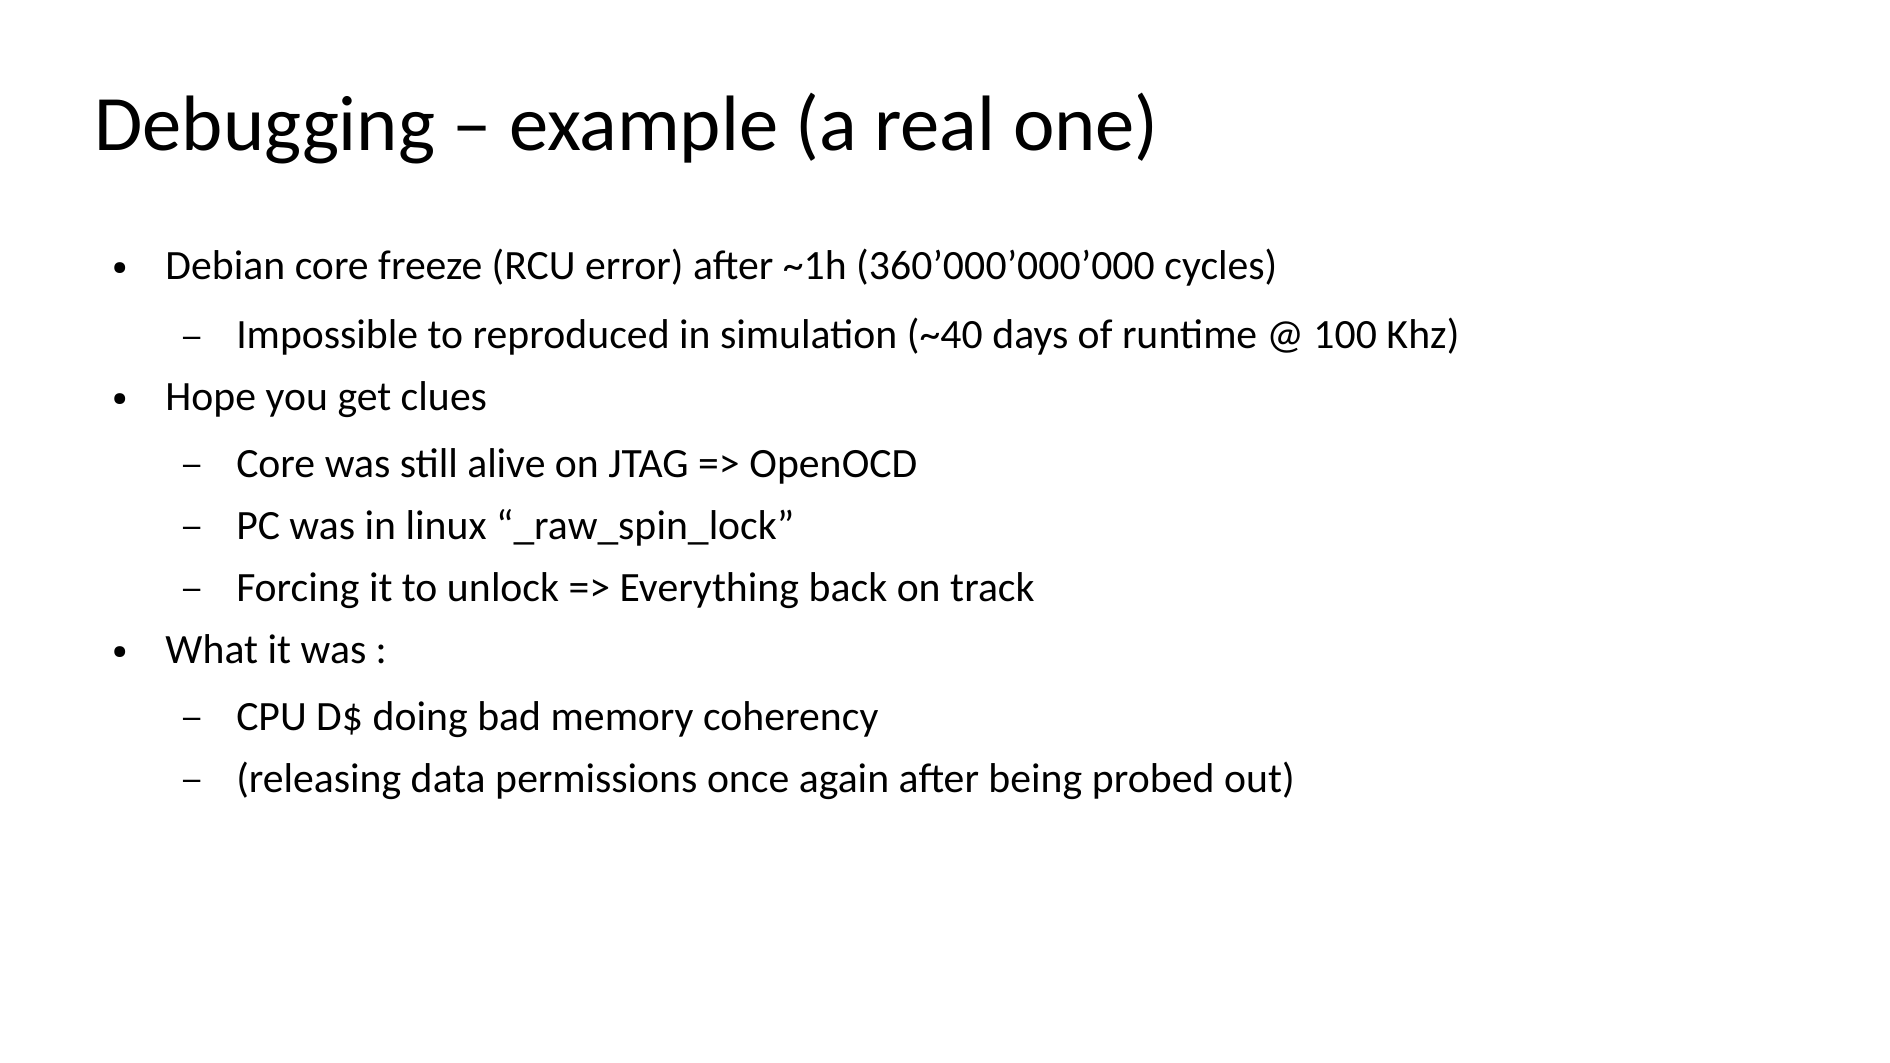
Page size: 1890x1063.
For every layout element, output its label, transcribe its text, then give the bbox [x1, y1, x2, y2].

title Debugging – example (a real one) [94, 42, 1796, 220]
list Debian core freeze (RCU error) after ~1h (360’000’000’000 cycles) Impossible to reproduced in simulation (~40 days of runtime @ 100 Khz) Hope you get clues Core was still alive on JTAG => OpenOCD PC was in linux “_raw_spin_lock” Forcing it to unlock => Everything back on track What it was : CPU D$ doing bad memory coherency (releasing data permissions once again after being probed out) [94, 248, 1890, 957]
